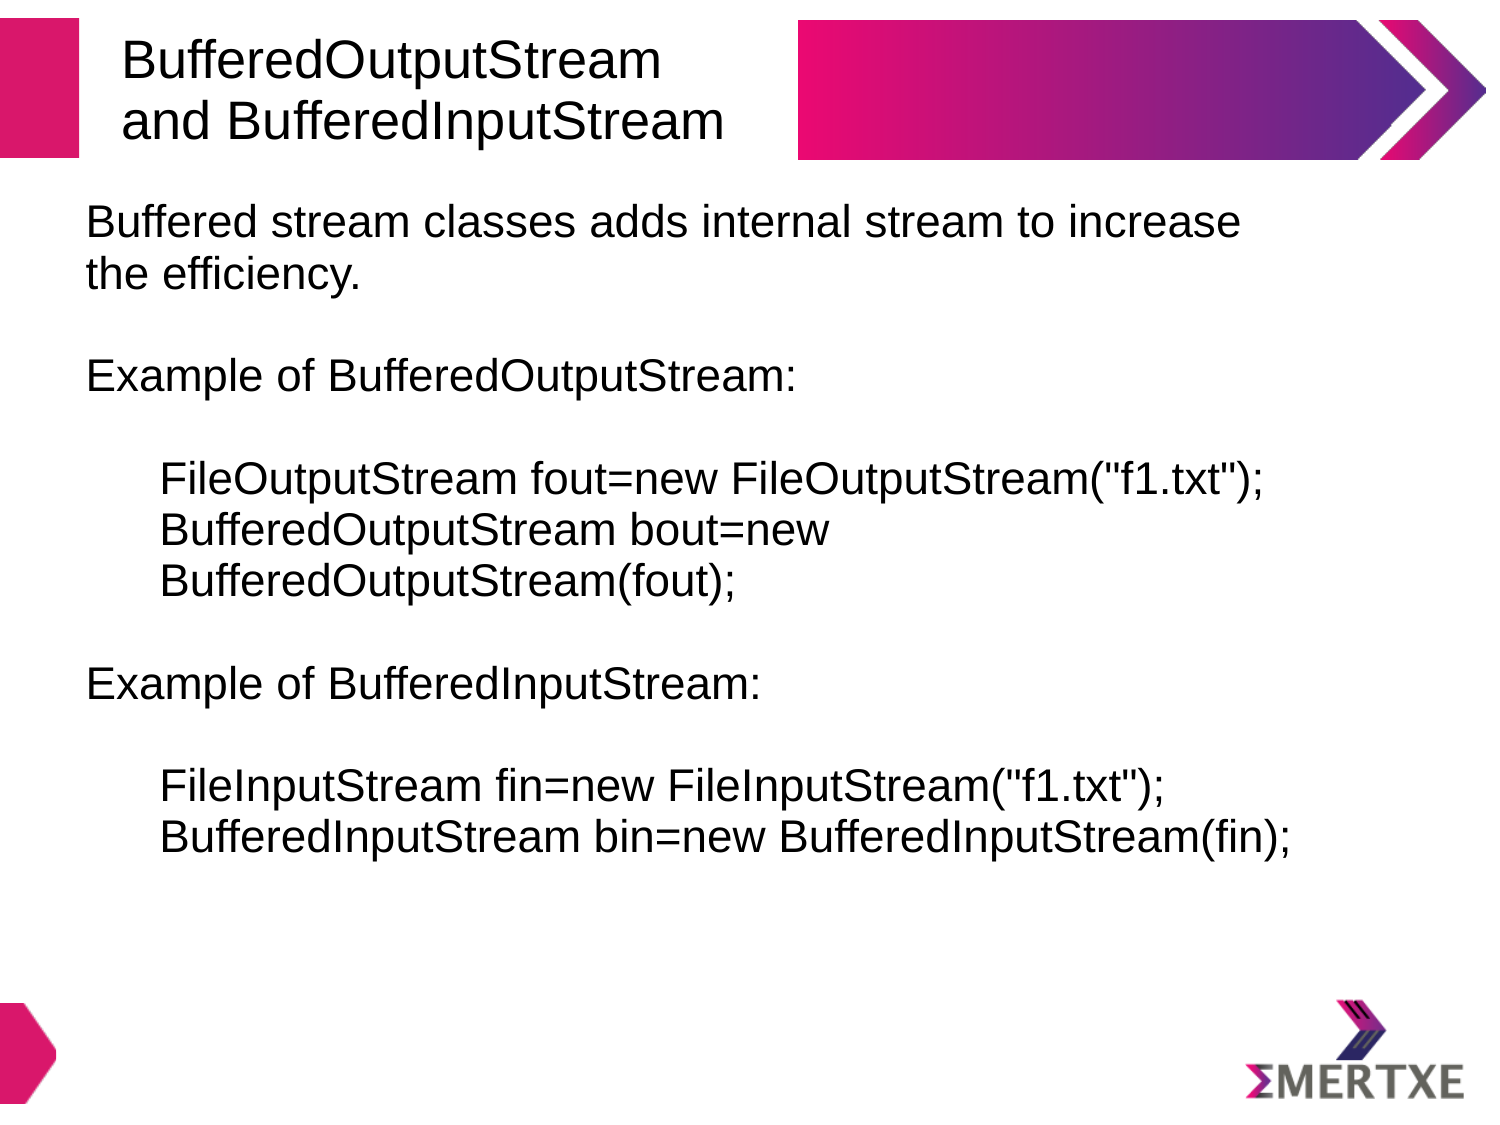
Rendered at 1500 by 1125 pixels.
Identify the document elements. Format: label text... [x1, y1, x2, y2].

picture [798, 20, 1486, 160]
text_box Buffered stream classes adds internal stream to increase the efficiency. Example of BufferedOutputStream: FileOutputStream fout=new FileOutputStream("f1.txt"); BufferedOutputStream bout=new BufferedOutputStream(fout); Example of BufferedInputStream: FileInputStream fin=new FileInputStream("f1.txt"); BufferedInputStream bin=new BufferedInputStream(fin); [70, 188, 1312, 913]
text_box BufferedOutputStream and BufferedInputStream [106, 22, 756, 188]
picture [1245, 996, 1465, 1099]
